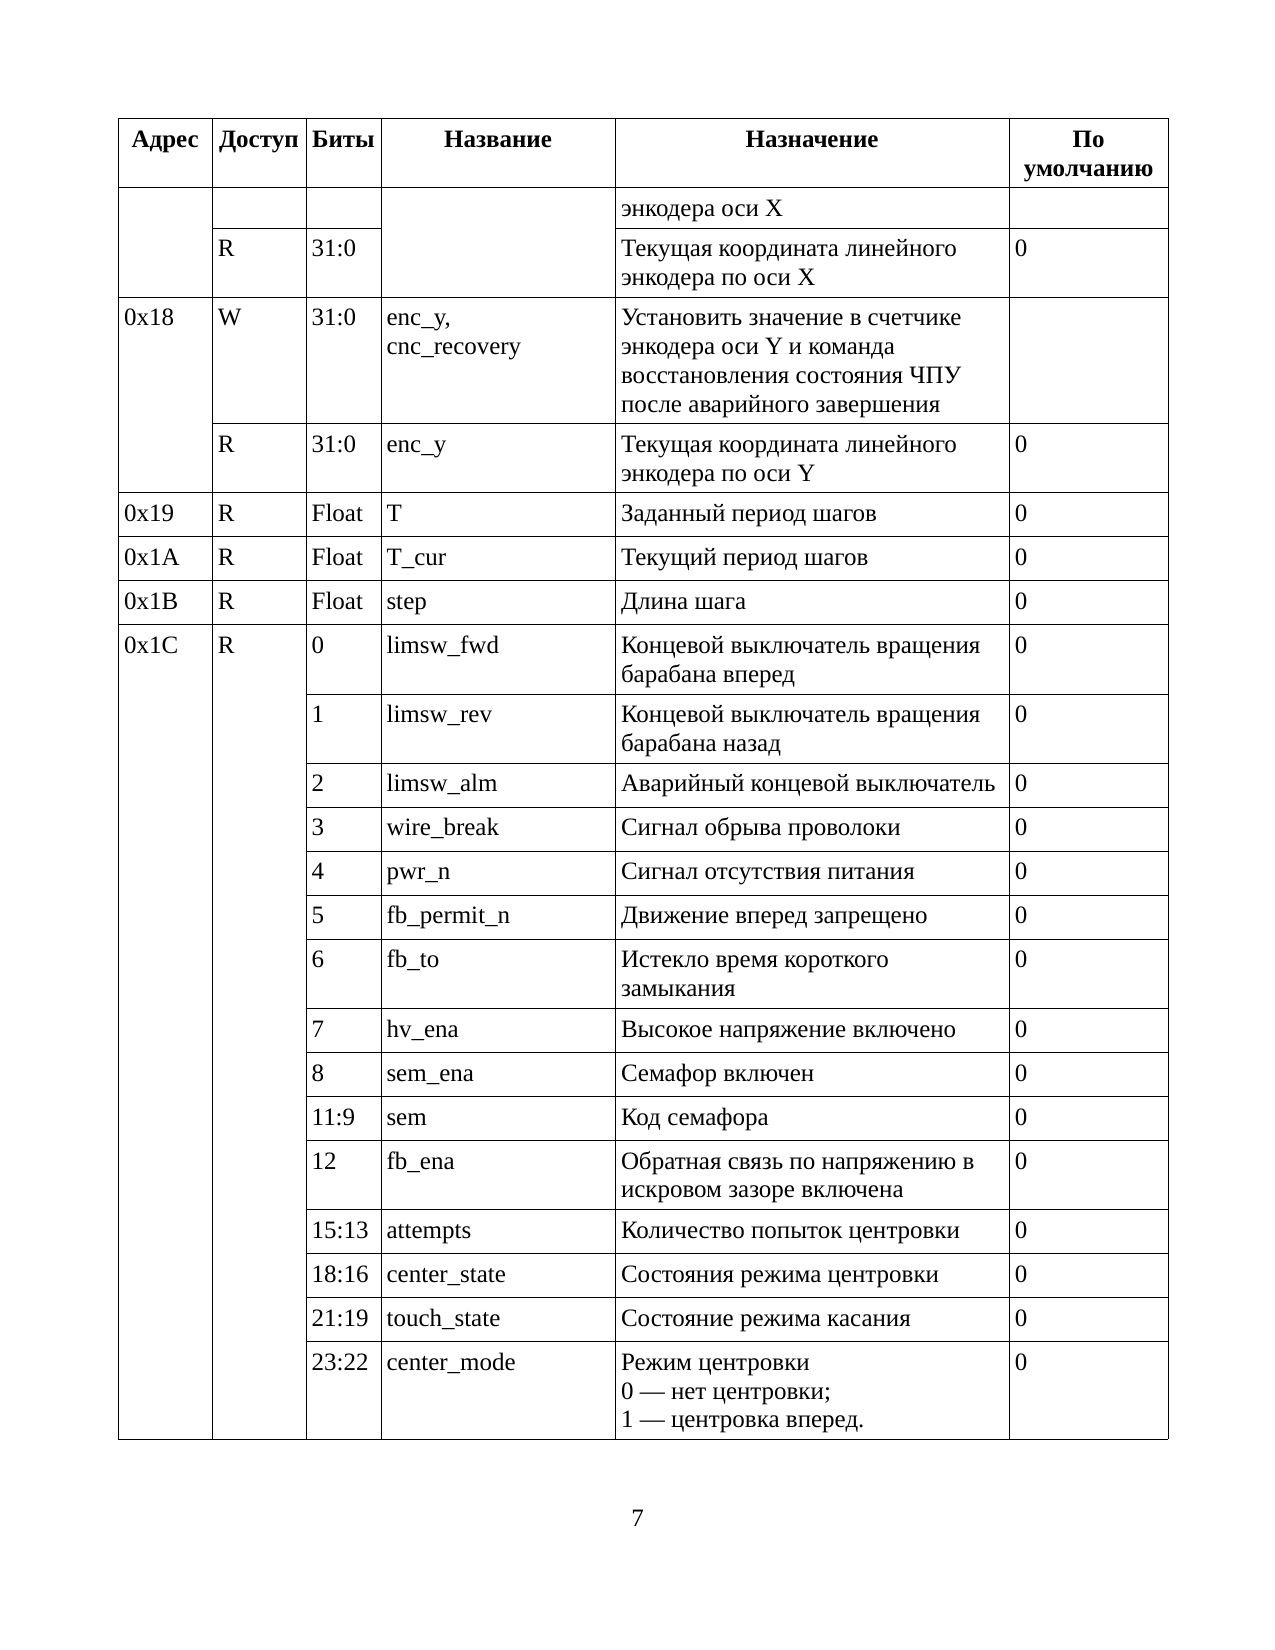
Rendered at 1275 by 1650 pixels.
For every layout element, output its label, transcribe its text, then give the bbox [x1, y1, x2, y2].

table_cell Текущая координата линейного энкодера по оси Y [616, 424, 1009, 492]
table_cell 0 [1010, 625, 1168, 693]
table_cell энкодера оси X [616, 188, 1009, 227]
table_header По умолчанию [1010, 119, 1168, 187]
table_cell 1 [307, 695, 381, 762]
table_cell 31:0 [307, 298, 381, 423]
table_cell 0x19 [119, 493, 212, 536]
table_cell attempts [382, 1210, 615, 1253]
table_cell 0x1A [119, 537, 212, 580]
table_cell 0 [307, 625, 381, 693]
table_cell 0 [1010, 581, 1168, 624]
table_cell touch_state [382, 1298, 615, 1341]
table_cell R [213, 581, 306, 624]
table_cell 0 [1010, 1342, 1168, 1439]
table_cell 0 [1010, 537, 1168, 580]
table_cell wire_break [382, 808, 615, 851]
table_cell [119, 188, 212, 297]
table_cell T_cur [382, 537, 615, 580]
table_cell T [382, 493, 615, 536]
table_cell 0 [1010, 764, 1168, 807]
table_cell 5 [307, 896, 381, 939]
table_cell 31:0 [307, 424, 381, 492]
table_cell R [213, 537, 306, 580]
table_header Назначение [616, 119, 1009, 187]
table_cell step [382, 581, 615, 624]
table_cell 18:16 [307, 1254, 381, 1297]
table_cell 0 [1010, 1254, 1168, 1297]
table_cell 6 [307, 940, 381, 1008]
table_cell 0x18 [119, 298, 212, 492]
table_cell 0 [1010, 1009, 1168, 1052]
table_header Доступ [213, 119, 306, 187]
table_cell 21:19 [307, 1298, 381, 1341]
table_cell Установить значение в счетчике энкодера оси Y и команда восстановления состояния ЧПУ после аварийного завершения [616, 298, 1009, 423]
table_cell [1010, 188, 1168, 227]
table_cell Режим центровки 0 — нет центровки; 1 — центровка вперед. [616, 1342, 1009, 1439]
table_cell limsw_alm [382, 764, 615, 807]
table_cell W [213, 298, 306, 423]
table_cell [1010, 298, 1168, 423]
table_cell pwr_n [382, 852, 615, 895]
table_cell Float [307, 537, 381, 580]
table_header Биты [307, 119, 381, 187]
table_cell 0 [1010, 852, 1168, 895]
table_cell Заданный период шагов [616, 493, 1009, 536]
table_cell 8 [307, 1053, 381, 1096]
table_cell Концевой выключатель вращения барабана назад [616, 695, 1009, 762]
table_cell Семафор включен [616, 1053, 1009, 1096]
table_cell 2 [307, 764, 381, 807]
table_cell Состояние режима касания [616, 1298, 1009, 1341]
table_cell 0 [1010, 896, 1168, 939]
table_cell 7 [307, 1009, 381, 1052]
table_cell 0 [1010, 1210, 1168, 1253]
table_cell center_mode [382, 1342, 615, 1439]
table_cell Float [307, 493, 381, 536]
table_cell 0 [1010, 1298, 1168, 1341]
table_cell 0 [1010, 1141, 1168, 1209]
table_cell R [213, 424, 306, 492]
table_cell 11:9 [307, 1097, 381, 1140]
table_cell Истекло время короткого замыкания [616, 940, 1009, 1008]
table_cell 0 [1010, 493, 1168, 536]
table_cell Обратная связь по напряжению в искровом зазоре включена [616, 1141, 1009, 1209]
table_cell hv_ena [382, 1009, 615, 1052]
table_cell enc_y, cnc_recovery [382, 298, 615, 423]
table_cell fb_permit_n [382, 896, 615, 939]
table_cell 0 [1010, 1097, 1168, 1140]
table_cell [307, 188, 381, 227]
table_cell 0 [1010, 695, 1168, 762]
table_cell Длина шага [616, 581, 1009, 624]
table_header Адрес [119, 119, 212, 187]
table_cell 0 [1010, 229, 1168, 297]
table_cell 31:0 [307, 229, 381, 297]
table_cell Текущая координата линейного энкодера по оси X [616, 229, 1009, 297]
table_cell limsw_rev [382, 695, 615, 762]
table_cell 12 [307, 1141, 381, 1209]
table_cell 15:13 [307, 1210, 381, 1253]
table_cell 3 [307, 808, 381, 851]
table_cell Сигнал отсутствия питания [616, 852, 1009, 895]
table_cell 0 [1010, 1053, 1168, 1096]
table_cell 4 [307, 852, 381, 895]
table_header Название [382, 119, 615, 187]
table_cell [382, 188, 615, 297]
table_cell Код семафора [616, 1097, 1009, 1140]
table_cell center_state [382, 1254, 615, 1297]
table_cell Float [307, 581, 381, 624]
table_cell 0x1C [119, 625, 212, 1439]
table_cell 0 [1010, 940, 1168, 1008]
table_cell 0 [1010, 808, 1168, 851]
table_cell Текущий период шагов [616, 537, 1009, 580]
table_cell enc_y [382, 424, 615, 492]
table_cell sem [382, 1097, 615, 1140]
table_cell [213, 188, 306, 227]
table_cell 23:22 [307, 1342, 381, 1439]
table_cell limsw_fwd [382, 625, 615, 693]
table_cell Концевой выключатель вращения барабана вперед [616, 625, 1009, 693]
table_cell R [213, 493, 306, 536]
table_cell Сигнал обрыва проволоки [616, 808, 1009, 851]
table_cell R [213, 625, 306, 1439]
table_cell 0 [1010, 424, 1168, 492]
table_cell fb_to [382, 940, 615, 1008]
table_cell fb_ena [382, 1141, 615, 1209]
table_cell Высокое напряжение включено [616, 1009, 1009, 1052]
table_cell Состояния режима центровки [616, 1254, 1009, 1297]
table_cell Движение вперед запрещено [616, 896, 1009, 939]
table_cell Аварийный концевой выключатель [616, 764, 1009, 807]
table_cell R [213, 229, 306, 297]
table_cell sem_ena [382, 1053, 615, 1096]
table_cell 0x1B [119, 581, 212, 624]
table_cell Количество попыток центровки [616, 1210, 1009, 1253]
